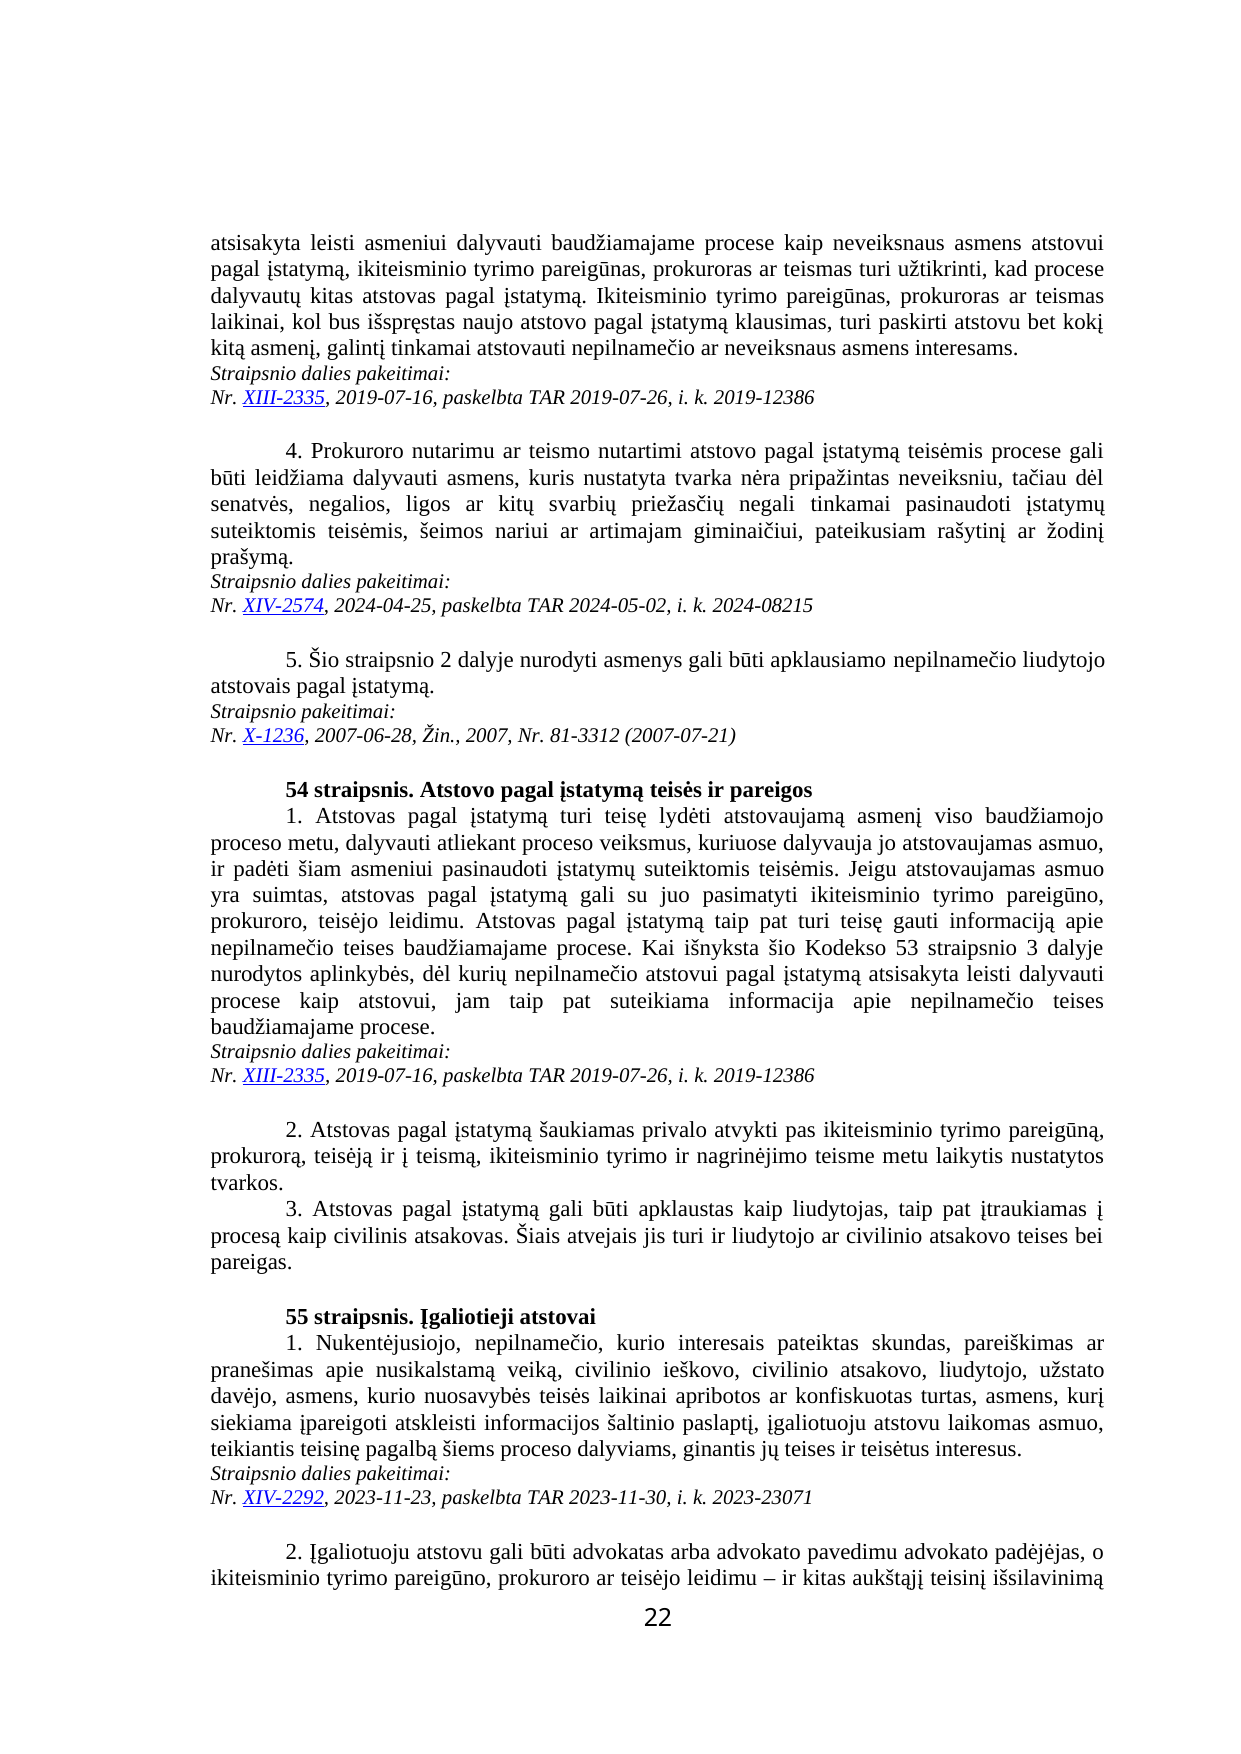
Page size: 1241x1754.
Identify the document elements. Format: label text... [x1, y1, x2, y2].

text Nr. XIII-2335, 2019-07-16, paskelbta TAR 2019-07-26, i. k. 2019-12386 [210, 385, 1105, 409]
text 2. Atstovas pagal įstatymą šaukiamas privalo atvykti pas ikiteisminio tyrimo pareigūną, prokurorą, teisėją ir į teismą, ikiteisminio tyrimo ir nagrinėjimo teisme metu laikytis nustatytos tvarkos. [210, 1116, 1105, 1195]
text 55 straipsnis. Įgaliotieji atstovai [210, 1303, 1105, 1329]
text 4. Prokuroro nutarimu ar teismo nutartimi atstovo pagal įstatymą teisėmis procese gali būti leidžiama dalyvauti asmens, kuris nustatyta tvarka nėra pripažintas neveiksniu, tačiau dėl senatvės, negalios, ligos ar kitų svarbių priežasčių negali tinkamai pasinaudoti įstatymų suteiktomis teisėmis, šeimos nariui ar artimajam giminaičiui, pateikusiam rašytinį ar žodinį prašymą. [210, 438, 1105, 569]
text Straipsnio dalies pakeitimai: [210, 1039, 1105, 1063]
text atsisakyta leisti asmeniui dalyvauti baudžiamajame procese kaip neveiksnaus asmens atstovui pagal įstatymą, ikiteisminio tyrimo pareigūnas, prokuroras ar teismas turi užtikrinti, kad procese dalyvautų kitas atstovas pagal įstatymą. Ikiteisminio tyrimo pareigūnas, prokuroras ar teismas laikinai, kol bus išspręstas naujo atstovo pagal įstatymą klausimas, turi paskirti atstovu bet kokį kitą asmenį, galintį tinkamai atstovauti nepilnamečio ar neveiksnaus asmens interesams. [210, 229, 1105, 361]
text 3. Atstovas pagal įstatymą gali būti apklaustas kaip liudytojas, taip pat įtraukiamas į procesą kaip civilinis atsakovas. Šiais atvejais jis turi ir liudytojo ar civilinio atsakovo teises bei pareigas. [210, 1195, 1105, 1274]
text Nr. XIII-2335, 2019-07-16, paskelbta TAR 2019-07-26, i. k. 2019-12386 [210, 1063, 1105, 1087]
text 2. Įgaliotuoju atstovu gali būti advokatas arba advokato pavedimu advokato padėjėjas, o ikiteisminio tyrimo pareigūno, prokuroro ar teisėjo leidimu – ir kitas aukštąjį teisinį išsilavinimą [210, 1538, 1105, 1591]
text Nr. X-1236, 2007-06-28, Žin., 2007, Nr. 81-3312 (2007-07-21) [210, 723, 1105, 747]
text Nr. XIV-2574, 2024-04-25, paskelbta TAR 2024-05-02, i. k. 2024-08215 [210, 593, 1105, 617]
text 54 straipsnis. Atstovo pagal įstatymą teisės ir pareigos [210, 776, 1105, 802]
text Straipsnio dalies pakeitimai: [210, 361, 1105, 385]
text 1. Nukentėjusiojo, nepilnamečio, kurio interesais pateiktas skundas, pareiškimas ar pranešimas apie nusikalstamą veiką, civilinio ieškovo, civilinio atsakovo, liudytojo, užstato davėjo, asmens, kurio nuosavybės teisės laikinai apribotos ar konfiskuotas turtas, asmens, kurį siekiama įpareigoti atskleisti informacijos šaltinio paslaptį, įgaliotuoju atstovu laikomas asmuo, teikiantis teisinę pagalbą šiems proceso dalyviams, ginantis jų teises ir teisėtus interesus. [210, 1329, 1105, 1461]
text Nr. XIV-2292, 2023-11-23, paskelbta TAR 2023-11-30, i. k. 2023-23071 [210, 1485, 1105, 1509]
text 1. Atstovas pagal įstatymą turi teisę lydėti atstovaujamą asmenį viso baudžiamojo proceso metu, dalyvauti atliekant proceso veiksmus, kuriuose dalyvauja jo atstovaujamas asmuo, ir padėti šiam asmeniui pasinaudoti įstatymų suteiktomis teisėmis. Jeigu atstovaujamas asmuo yra suimtas, atstovas pagal įstatymą gali su juo pasimatyti ikiteisminio tyrimo pareigūno, prokuroro, teisėjo leidimu. Atstovas pagal įstatymą taip pat turi teisę gauti informaciją apie nepilnamečio teises baudžiamajame procese. Kai išnyksta šio Kodekso 53 straipsnio 3 dalyje nurodytos aplinkybės, dėl kurių nepilnamečio atstovui pagal įstatymą atsisakyta leisti dalyvauti procese kaip atstovui, jam taip pat suteikiama informacija apie nepilnamečio teises baudžiamajame procese. [210, 802, 1105, 1039]
text Straipsnio pakeitimai: [210, 699, 1105, 723]
text Straipsnio dalies pakeitimai: [210, 1461, 1105, 1485]
text 5. Šio straipsnio 2 dalyje nurodyti asmenys gali būti apklausiamo nepilnamečio liudytojo atstovais pagal įstatymą. [210, 646, 1105, 699]
text Straipsnio dalies pakeitimai: [210, 569, 1105, 593]
